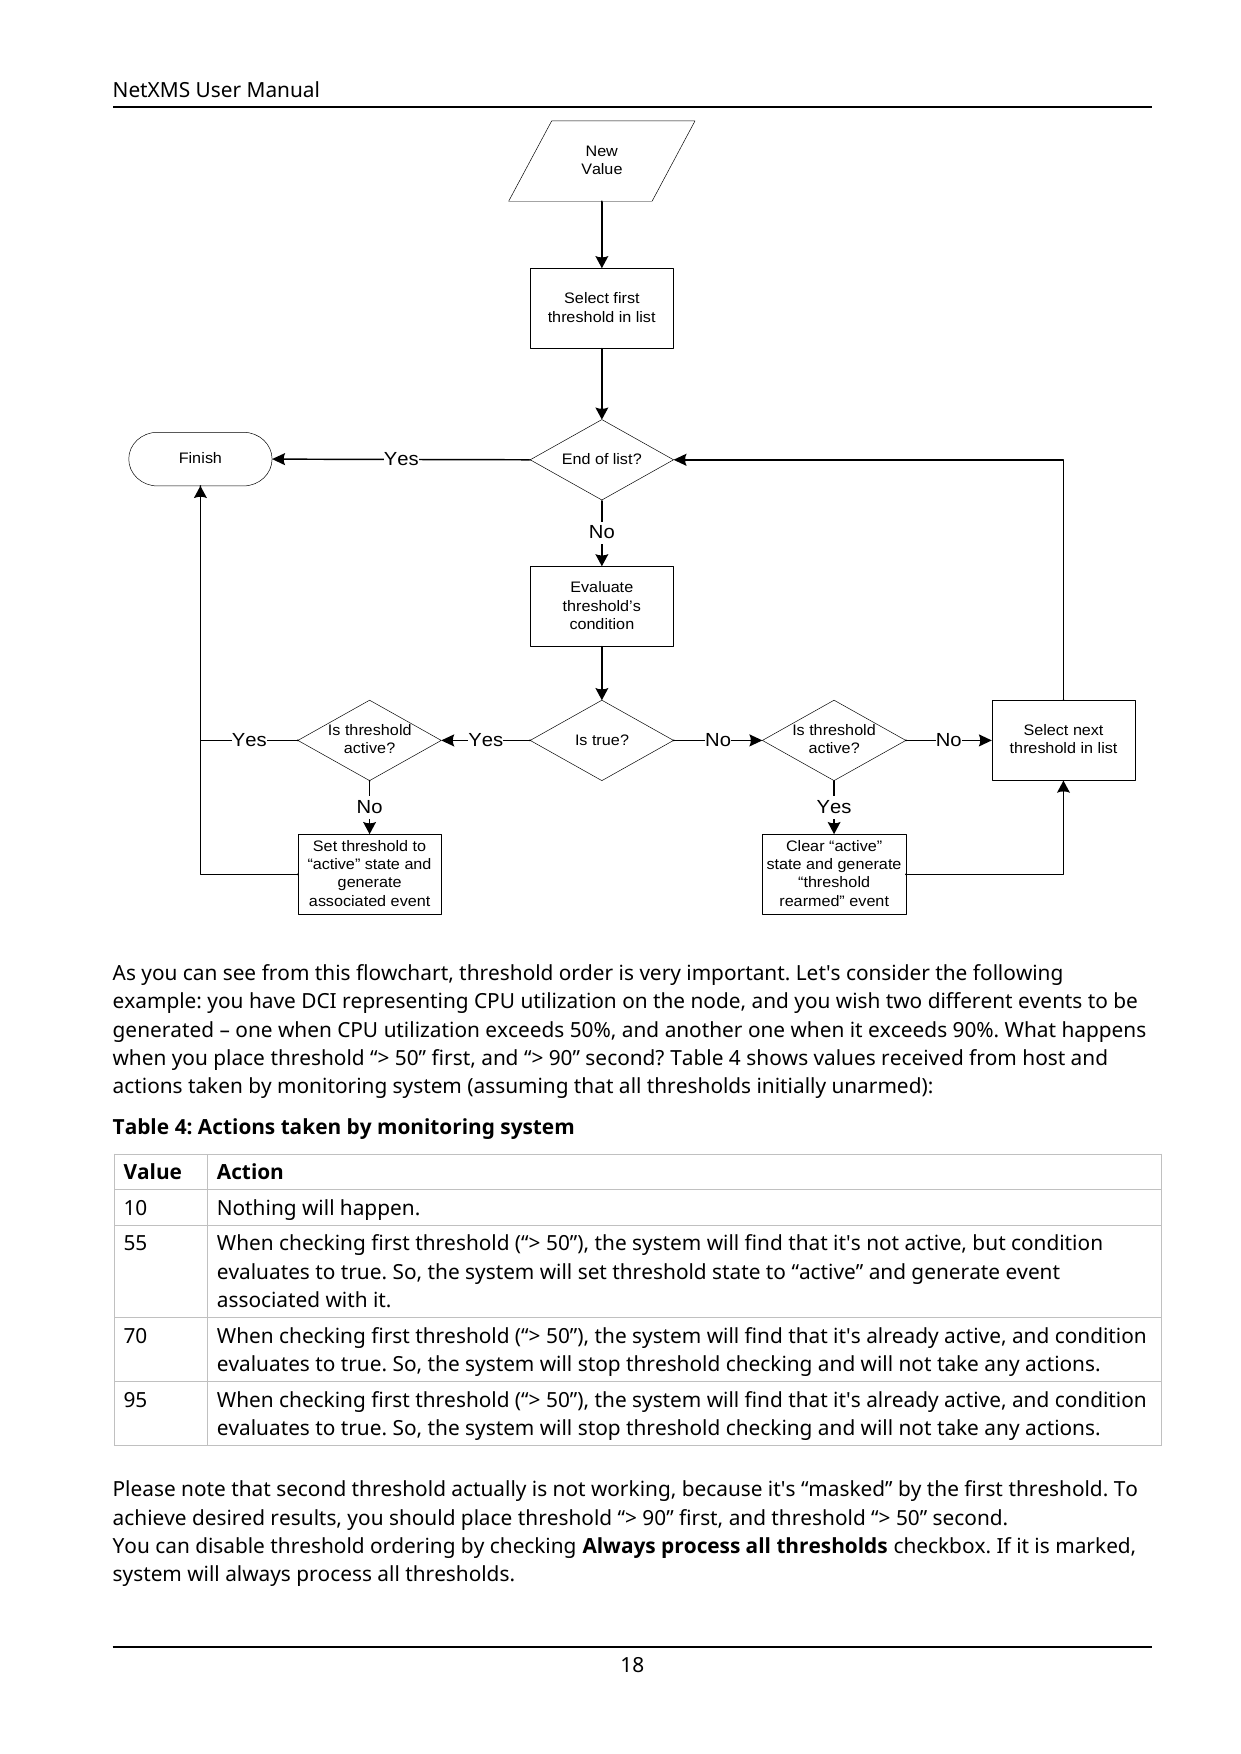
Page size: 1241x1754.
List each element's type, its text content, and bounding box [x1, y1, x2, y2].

table_cell When checking first threshold (“> 50”), the system will find that it's not active, but condition evaluates to true. So, the system will set threshold state to “active” and generate event associated with it. [208, 1226, 1161, 1317]
table_cell 10 [115, 1190, 207, 1224]
text Table 4: Actions taken by monitoring system [112, 1112, 1152, 1141]
table_cell Nothing will happen. [208, 1190, 1161, 1224]
text Please note that second threshold actually is not working, because it's “masked” by the first threshold. To achieve desired results, you should place threshold “> 90” first, and threshold “> 50” second. [112, 1474, 1152, 1531]
table_header Value [115, 1155, 207, 1189]
table_cell 95 [115, 1382, 207, 1445]
table_cell When checking first threshold (“> 50”), the system will find that it's already active, and condition evaluates to true. So, the system will stop threshold checking and will not take any actions. [208, 1382, 1161, 1445]
text You can disable threshold ordering by checking Always process all thresholds checkbox. If it is marked, system will always process all thresholds. [112, 1531, 1152, 1588]
text As you can see from this flowchart, threshold order is very important. Let's consider the following example: you have DCI representing CPU utilization on the node, and you wish two different events to be generated – one when CPU utilization exceeds 50%, and another one when it exceeds 90%. What happens when you place threshold “> 50” first, and “> 90” second? Table 4 shows values received from host and actions taken by monitoring system (assuming that all thresholds initially unarmed): [112, 958, 1152, 1100]
table_cell 55 [115, 1226, 207, 1317]
table_header Action [208, 1155, 1161, 1189]
table_cell 70 [115, 1318, 207, 1381]
table_cell When checking first threshold (“> 50”), the system will find that it's already active, and condition evaluates to true. So, the system will stop threshold checking and will not take any actions. [208, 1318, 1161, 1381]
